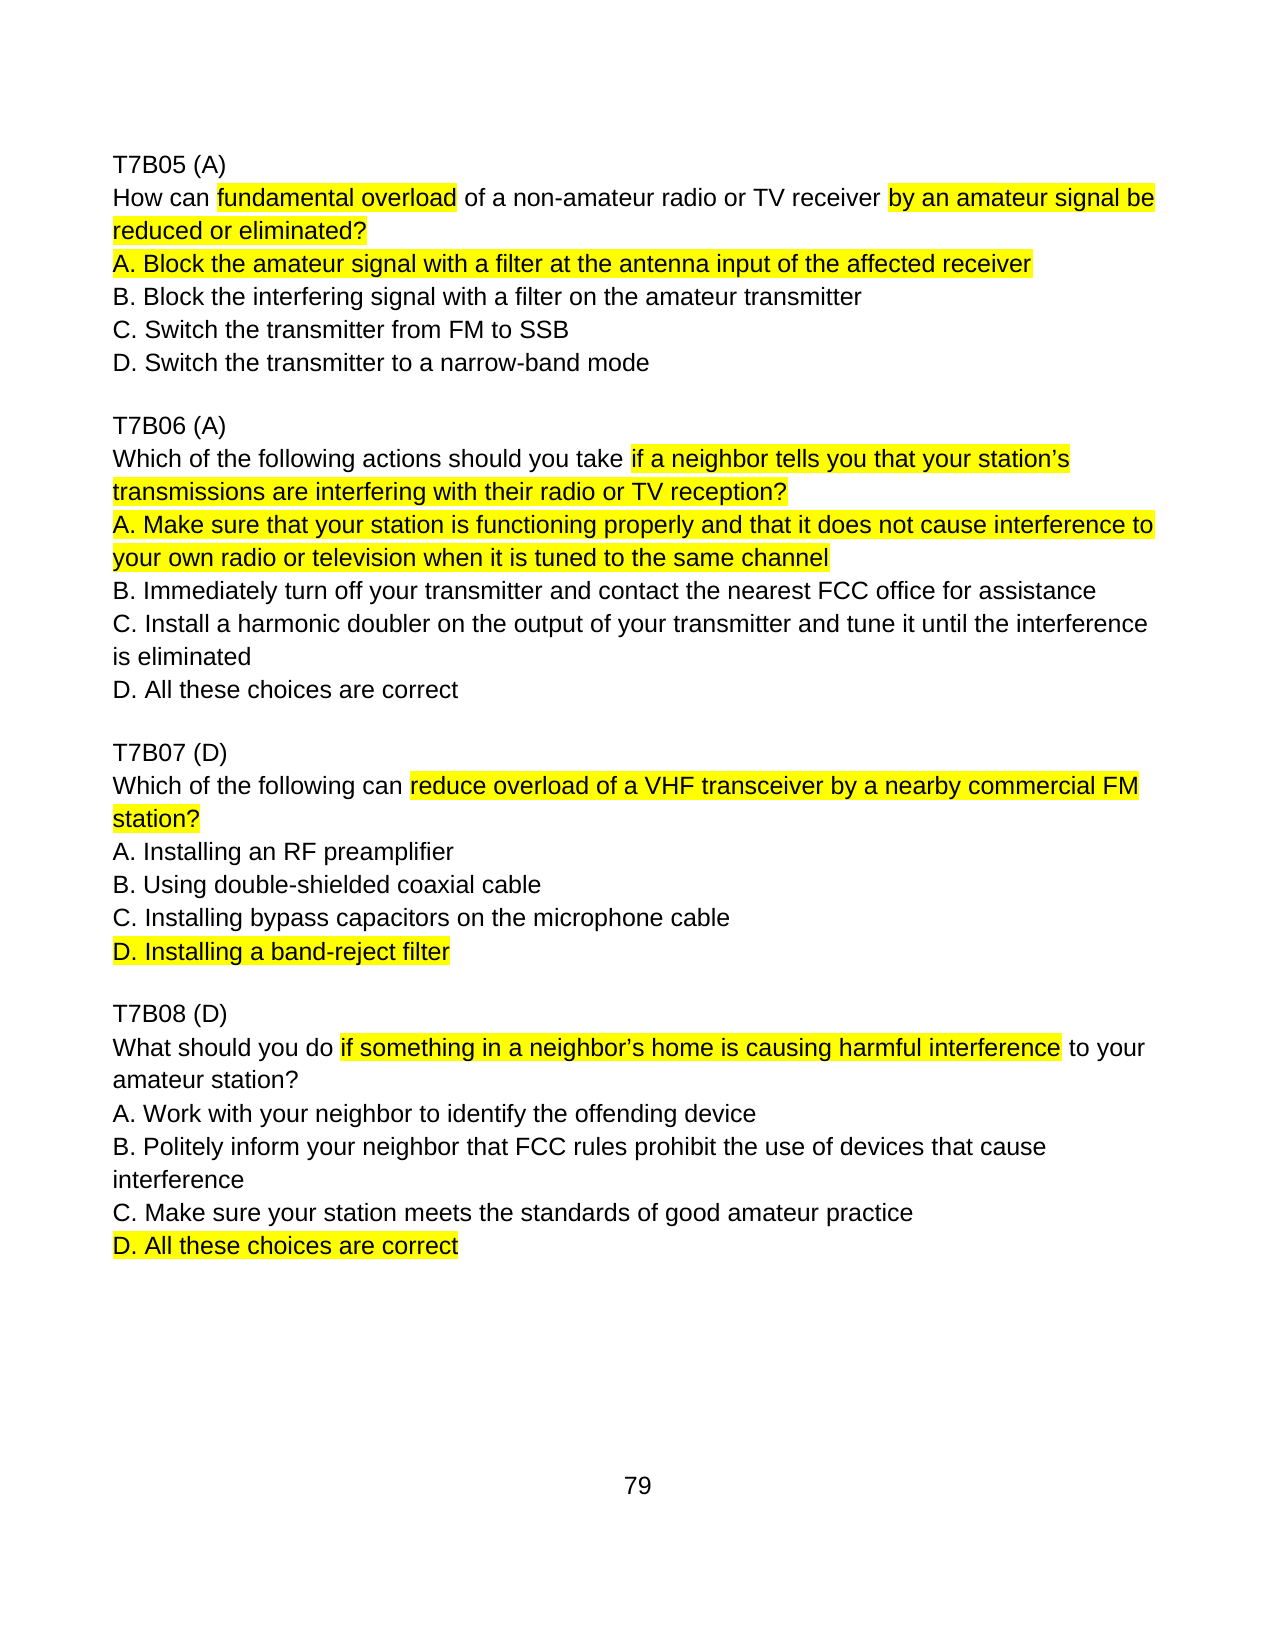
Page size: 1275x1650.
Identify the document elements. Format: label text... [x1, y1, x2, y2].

text T7B05 (A) How can fundamental overload of a non-amateur radio or TV receiver by an amateur signal be reduced or eliminated? A. Block the amateur signal with a filter at the antenna input of the affected receiver B. Block the interfering signal with a filter on the amateur transmitter C. Switch the transmitter from FM to SSB D. Switch the transmitter to a narrow-band mode [112, 150, 1162, 377]
text T7B07 (D) Which of the following can reduce overload of a VHF transceiver by a nearby commercial FM station? A. Installing an RF preamplifier B. Using double-shielded coaxial cable C. Installing bypass capacitors on the microphone cable D. Installing a band-reject filter [112, 738, 1162, 965]
text T7B06 (A) Which of the following actions should you take if a neighbor tells you that your station’s transmissions are interfering with their radio or TV reception? A. Make sure that your station is functioning properly and that it does not cause interference to your own radio or television when it is tuned to the same channel B. Immediately turn off your transmitter and contact the nearest FCC office for assistance C. Install a harmonic doubler on the output of your transmitter and tune it until the interference is eliminated D. All these choices are correct [112, 411, 1162, 704]
text T7B08 (D) What should you do if something in a neighbor’s home is causing harmful interference to your amateur station? A. Work with your neighbor to identify the offending device B. Politely inform your neighbor that FCC rules prohibit the use of devices that cause interference C. Make sure your station meets the standards of good amateur practice D. All these choices are correct [112, 999, 1162, 1259]
